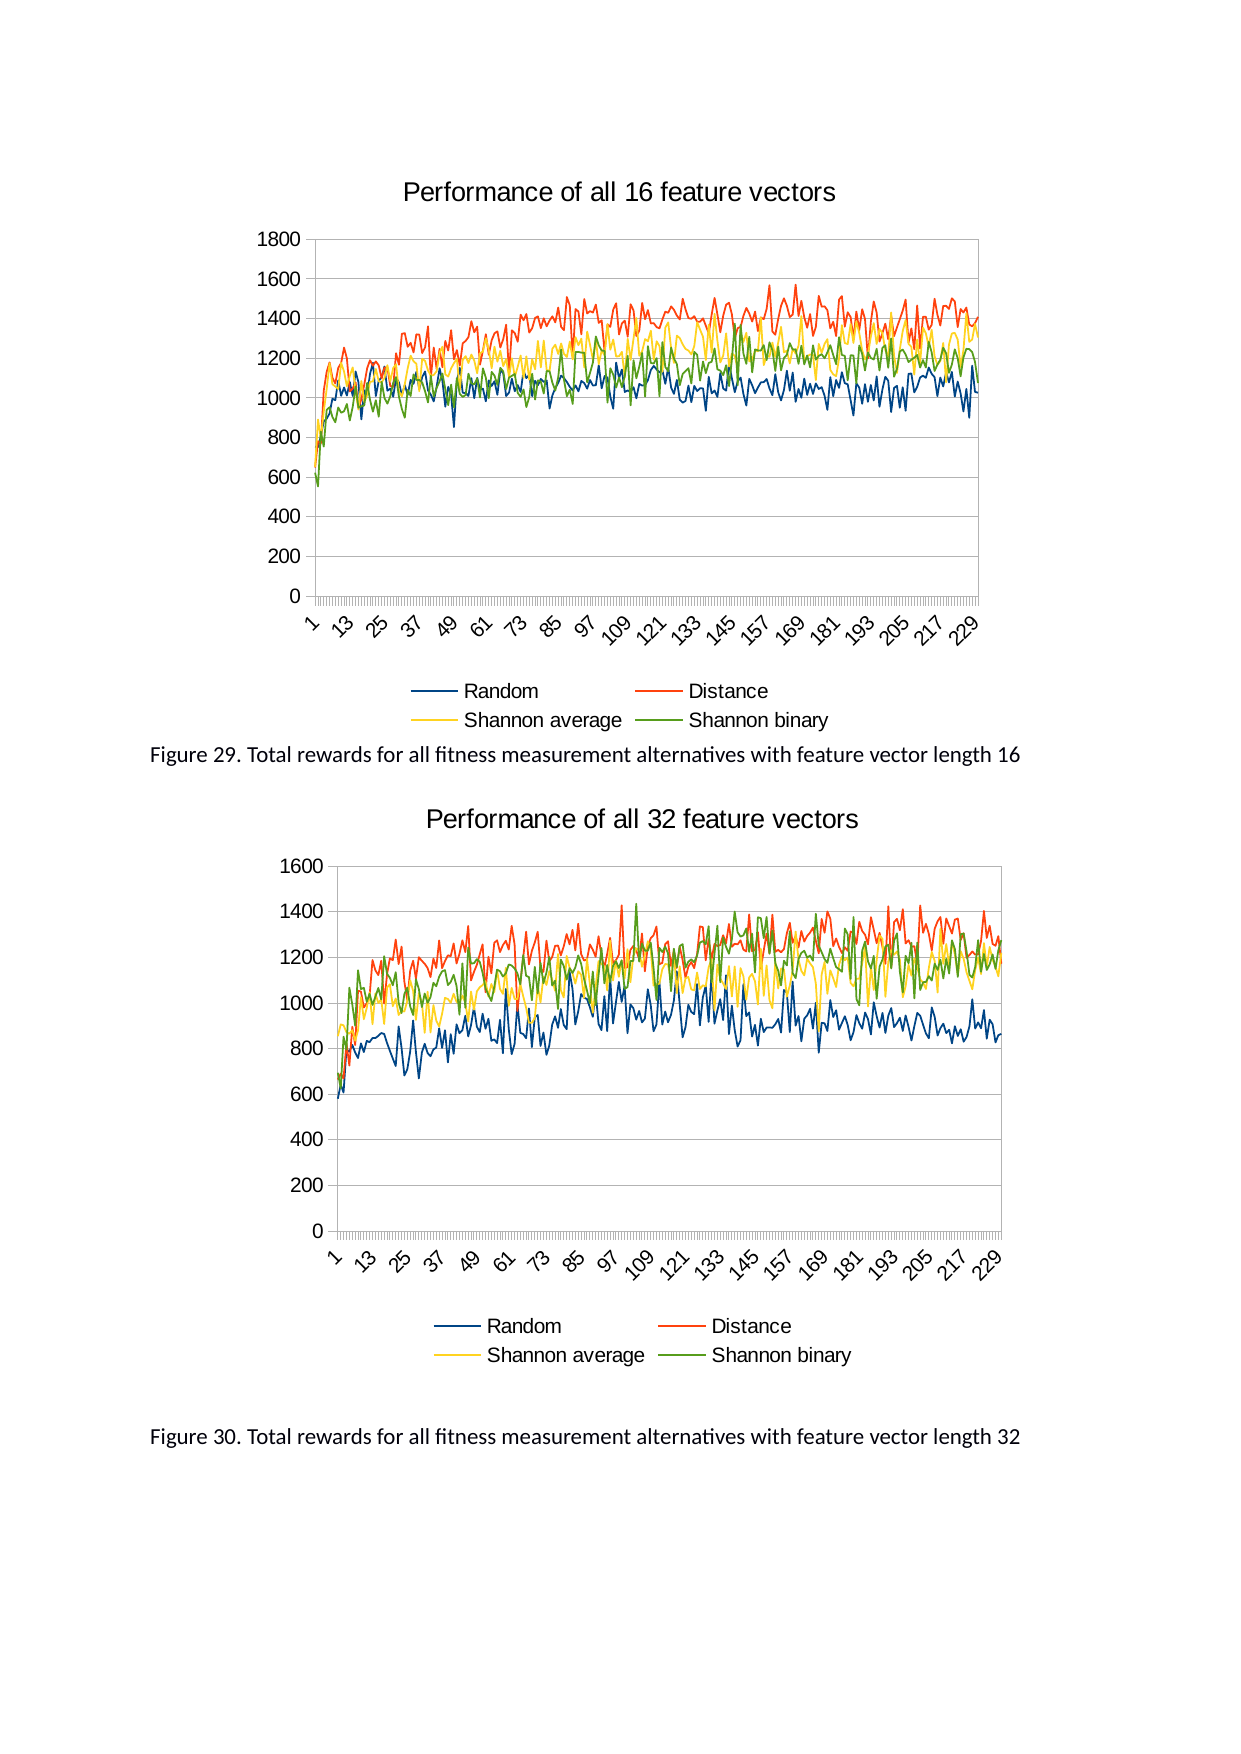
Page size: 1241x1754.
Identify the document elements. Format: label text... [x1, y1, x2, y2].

text Figure 29. Total rewards for all fitness measurement alternatives with feature vector length 16 [150, 150, 1090, 768]
text Figure 30. Total rewards for all fitness measurement alternatives with feature vector length 32 [150, 1422, 1090, 1450]
